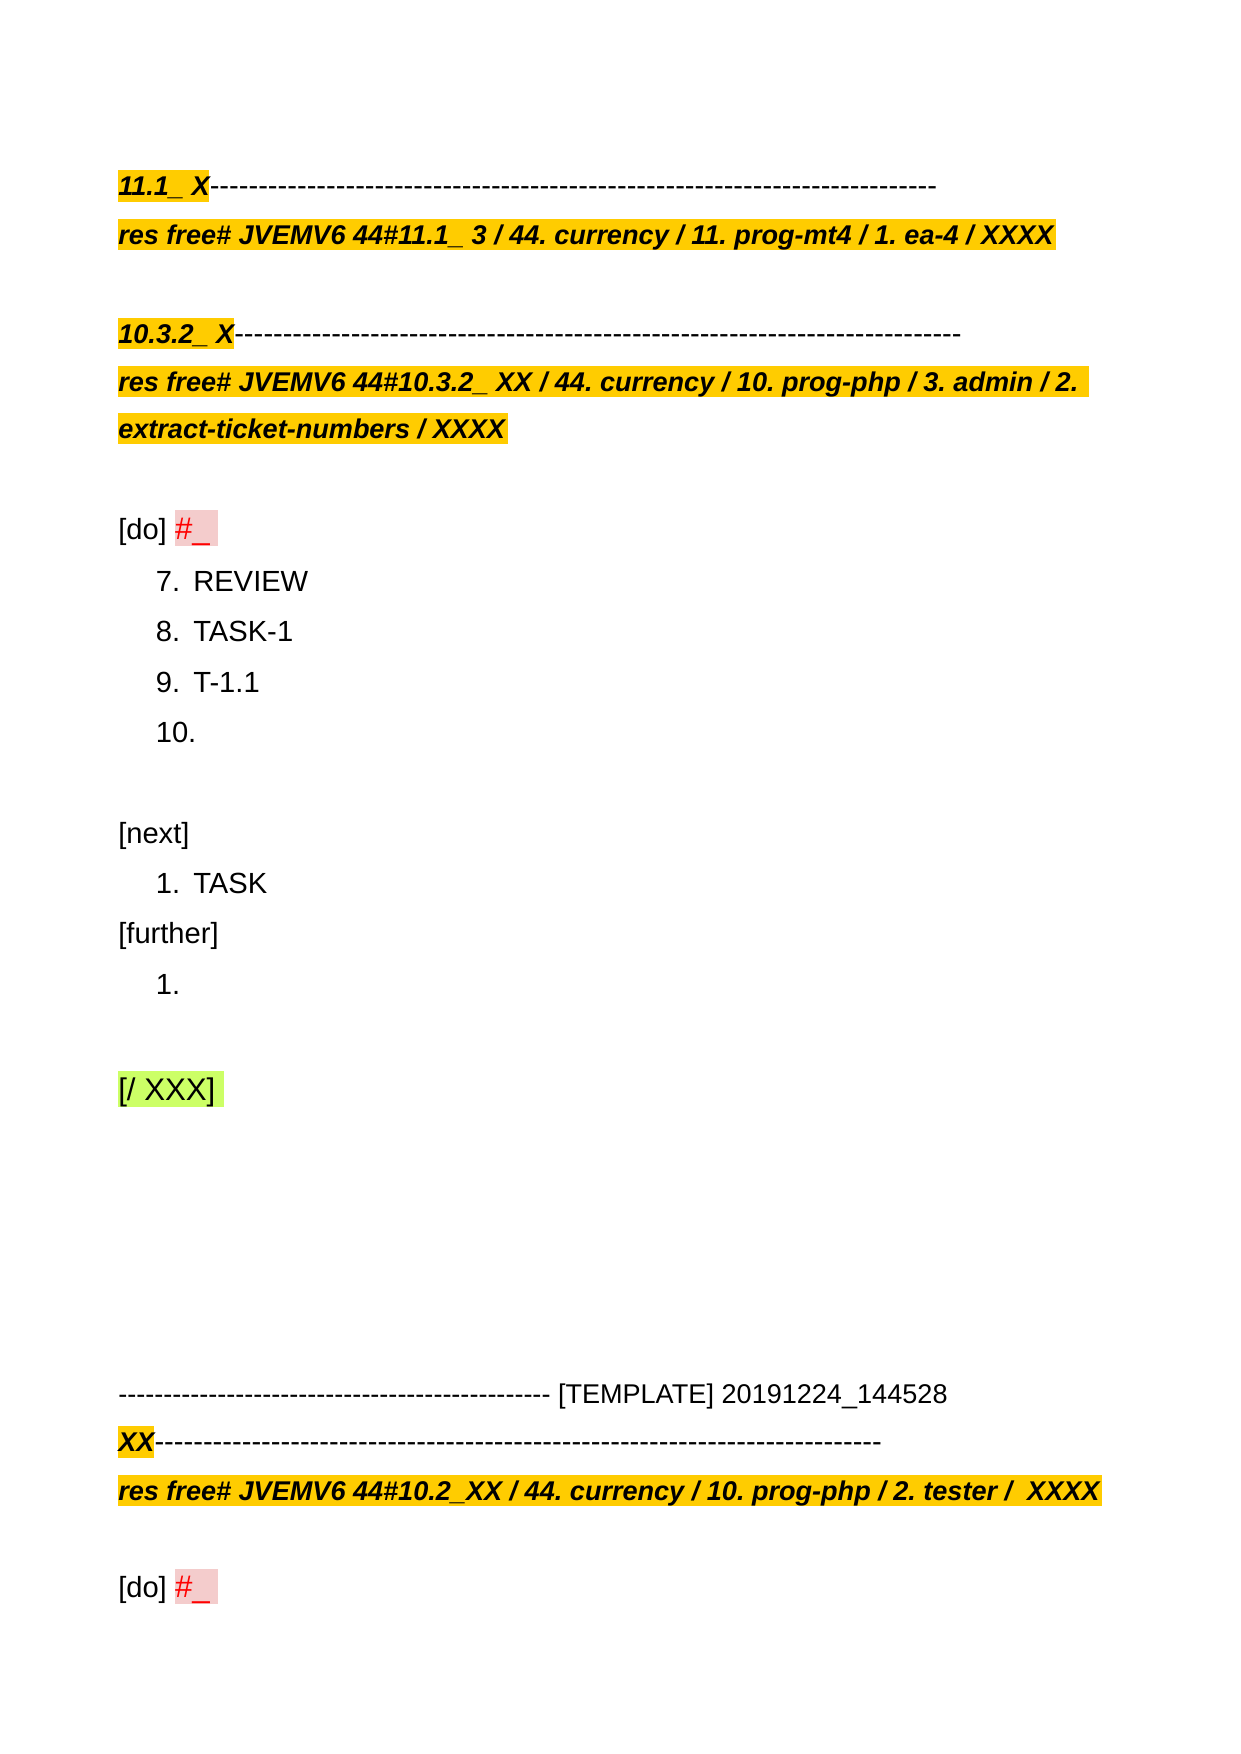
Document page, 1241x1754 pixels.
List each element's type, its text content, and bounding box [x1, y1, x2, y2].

list T-1.1 [156, 665, 1122, 698]
text [do] #_ [118, 510, 1122, 546]
text XX--------------------------------------------------------------------------- [118, 1424, 1122, 1458]
text 11.1_ X--------------------------------------------------------------------------- [118, 168, 1122, 202]
text res free# JVEMV6 44#10.2_XX / 44. currency / 10. prog-php / 2. tester / XXXX [118, 1475, 1122, 1506]
list TASK-1 [156, 614, 1122, 648]
text [do] #_ [118, 1568, 1122, 1604]
text 10.3.2_ X--------------------------------------------------------------------------- [118, 316, 1122, 349]
text res free# JVEMV6 44#11.1_ 3 / 44. currency / 11. prog-mt4 / 1. ea-4 / XXXX [118, 219, 1122, 250]
list TASK [156, 866, 1122, 899]
text [next] [118, 816, 1122, 849]
text res free# JVEMV6 44#10.3.2_ XX / 44. currency / 10. prog-php / 3. admin / 2. extract-ticket-numbers / XXXX [118, 366, 1122, 444]
text [further] [118, 916, 1122, 950]
text ------------------------------------------------ [TEMPLATE] 20191224_144528 [118, 1378, 1122, 1409]
list REVIEW [156, 564, 1122, 598]
text [/ XXX] [118, 1017, 1122, 1107]
